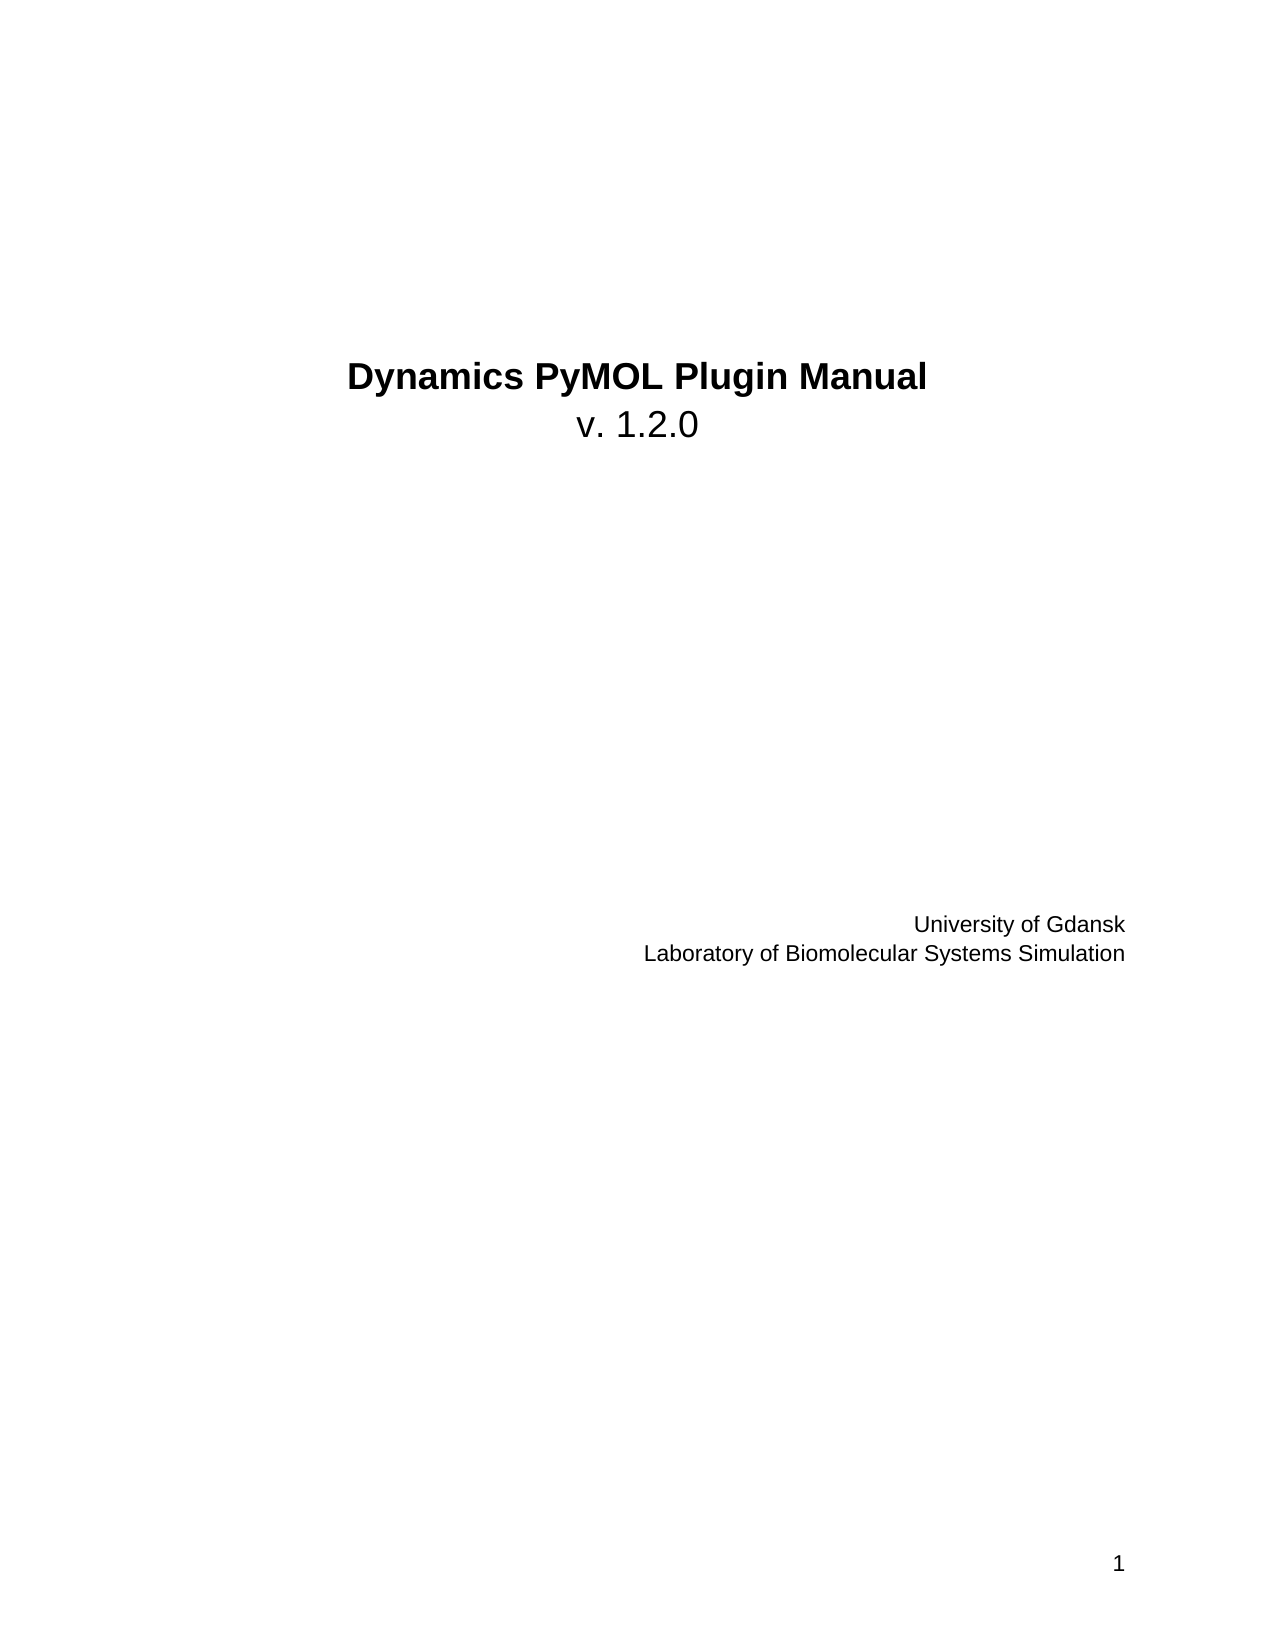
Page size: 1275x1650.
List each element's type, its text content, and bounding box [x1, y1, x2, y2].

text Dynamics PyMOL Plugin Manual [150, 356, 1125, 397]
text University of Gdansk [150, 911, 1125, 937]
text v. 1.2.0 [150, 404, 1125, 446]
text Laboratory of Biomolecular Systems Simulation [150, 941, 1125, 966]
